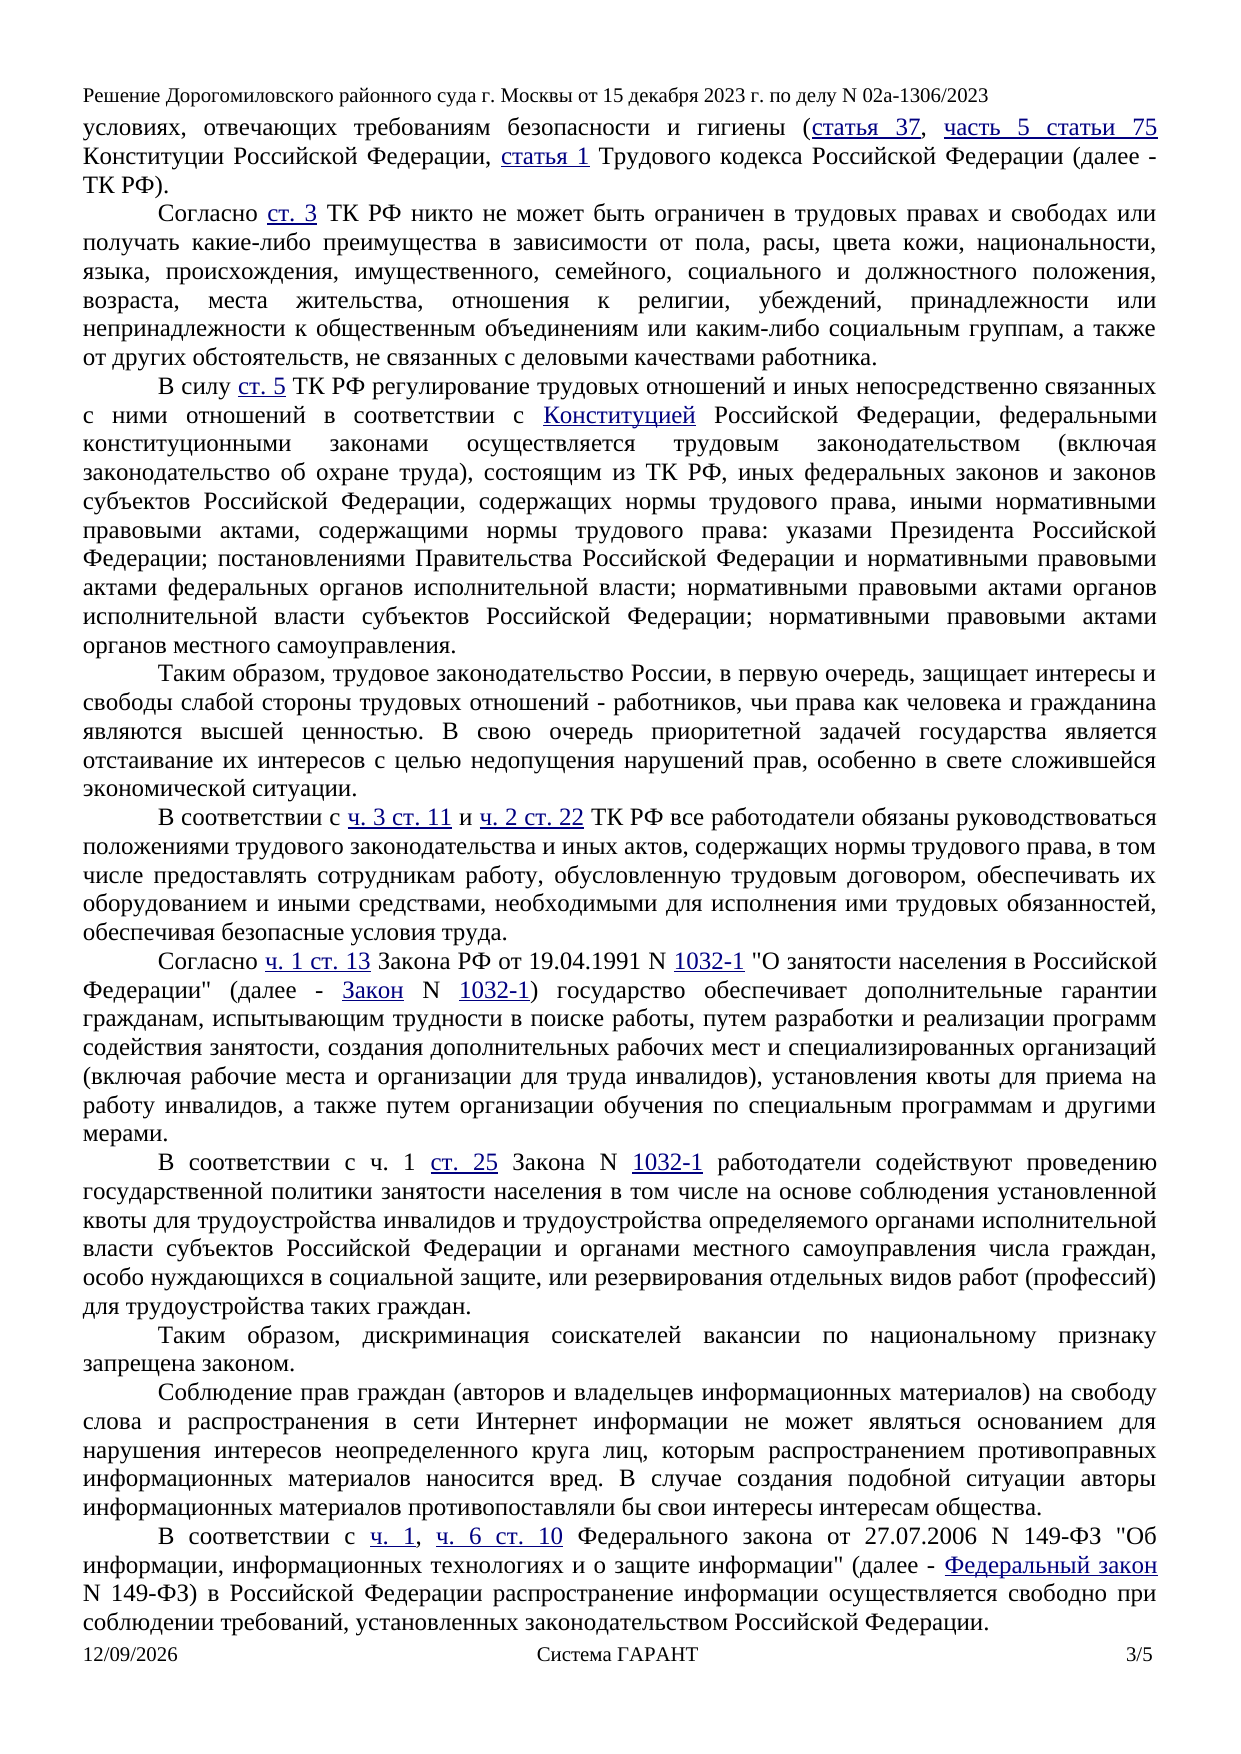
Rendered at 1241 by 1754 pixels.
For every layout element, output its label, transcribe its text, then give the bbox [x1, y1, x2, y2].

text Таким образом, трудовое законодательство России, в первую очередь, защищает интересы и свободы слабой стороны трудовых отношений - работников, чьи права как человека и гражданина являются высшей ценностью. В свою очередь приоритетной задачей государства является отстаивание их интересов с целью недопущения нарушений прав, особенно в свете сложившейся экономической ситуации. [83, 658, 1157, 802]
text В силу ст. 5 ТК РФ регулирование трудовых отношений и иных непосредственно связанных с ними отношений в соответствии с Конституцией Российской Федерации, федеральными конституционными законами осуществляется трудовым законодательством (включая законодательство об охране труда), состоящим из ТК РФ, иных федеральных законов и законов субъектов Российской Федерации, содержащих нормы трудового права, иными нормативными правовыми актами, содержащими нормы трудового права: указами Президента Российской Федерации; постановлениями Правительства Российской Федерации и нормативными правовыми актами федеральных органов исполнительной власти; нормативными правовыми актами органов исполнительной власти субъектов Российской Федерации; нормативными правовыми актами органов местного самоуправления. [83, 371, 1157, 658]
text В соответствии с ч. 1, ч. 6 ст. 10 Федерального закона от 27.07.2006 N 149-ФЗ "Об информации, информационных технологиях и о защите информации" (далее - Федеральный закон N 149-ФЗ) в Российской Федерации распространение информации осуществляется свободно при соблюдении требований, установленных законодательством Российской Федерации. [83, 1521, 1157, 1636]
text В соответствии с ч. 1 ст. 25 Закона N 1032-1 работодатели содействуют проведению государственной политики занятости населения в том числе на основе соблюдения установленной квоты для трудоустройства инвалидов и трудоустройства определяемого органами исполнительной власти субъектов Российской Федерации и органами местного самоуправления числа граждан, особо нуждающихся в социальной защите, или резервирования отдельных видов работ (профессий) для трудоустройства таких граждан. [83, 1147, 1157, 1320]
text Таким образом, дискриминация соискателей вакансии по национальному признаку запрещена законом. [83, 1320, 1157, 1377]
text В соответствии с ч. 3 ст. 11 и ч. 2 ст. 22 ТК РФ все работодатели обязаны руководствоваться положениями трудового законодательства и иных актов, содержащих нормы трудового права, в том числе предоставлять сотрудникам работу, обусловленную трудовым договором, обеспечивать их оборудованием и иными средствами, необходимыми для исполнения ими трудовых обязанностей, обеспечивая безопасные условия труда. [83, 802, 1157, 946]
text условиях, отвечающих требованиям безопасности и гигиены (статья 37, часть 5 статьи 75 Конституции Российской Федерации, статья 1 Трудового кодекса Российской Федерации (далее - ТК РФ). [83, 112, 1157, 198]
text Согласно ст. 3 ТК РФ никто не может быть ограничен в трудовых правах и свободах или получать какие-либо преимущества в зависимости от пола, расы, цвета кожи, национальности, языка, происхождения, имущественного, семейного, социального и должностного положения, возраста, места жительства, отношения к религии, убеждений, принадлежности или непринадлежности к общественным объединениям или каким-либо социальным группам, а также от других обстоятельств, не связанных с деловыми качествами работника. [83, 198, 1157, 371]
text Согласно ч. 1 ст. 13 Закона РФ от 19.04.1991 N 1032-1 "О занятости населения в Российской Федерации" (далее - Закон N 1032-1) государство обеспечивает дополнительные гарантии гражданам, испытывающим трудности в поиске работы, путем разработки и реализации программ содействия занятости, создания дополнительных рабочих мест и специализированных организаций (включая рабочие места и организации для труда инвалидов), установления квоты для приема на работу инвалидов, а также путем организации обучения по специальным программам и другими мерами. [83, 946, 1157, 1147]
text Соблюдение прав граждан (авторов и владельцев информационных материалов) на свободу слова и распространения в сети Интернет информации не может являться основанием для нарушения интересов неопределенного круга лиц, которым распространением противоправных информационных материалов наносится вред. В случае создания подобной ситуации авторы информационных материалов противопоставляли бы свои интересы интересам общества. [83, 1377, 1157, 1521]
